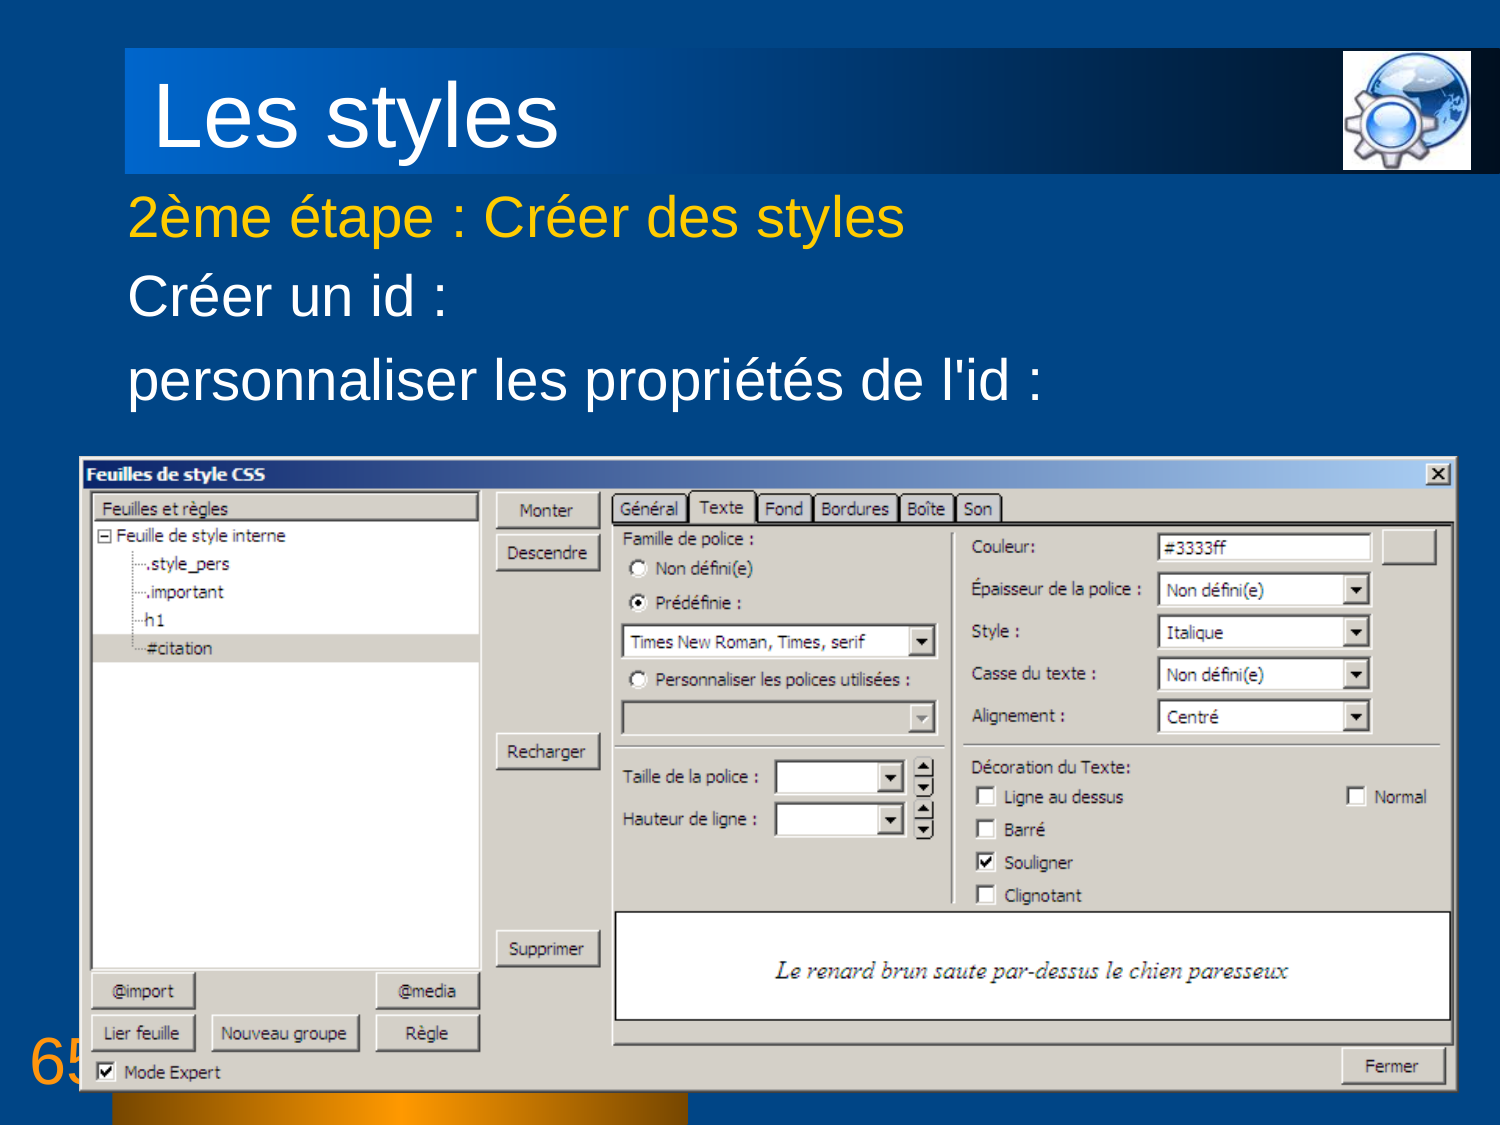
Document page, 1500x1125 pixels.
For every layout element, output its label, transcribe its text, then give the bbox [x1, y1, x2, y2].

picture [79, 456, 1459, 1093]
title Les styles [137, 22, 1500, 210]
list 2ème étape : Créer des styles Créer un id : personnaliser les propriétés de l'id : [112, 176, 1388, 456]
